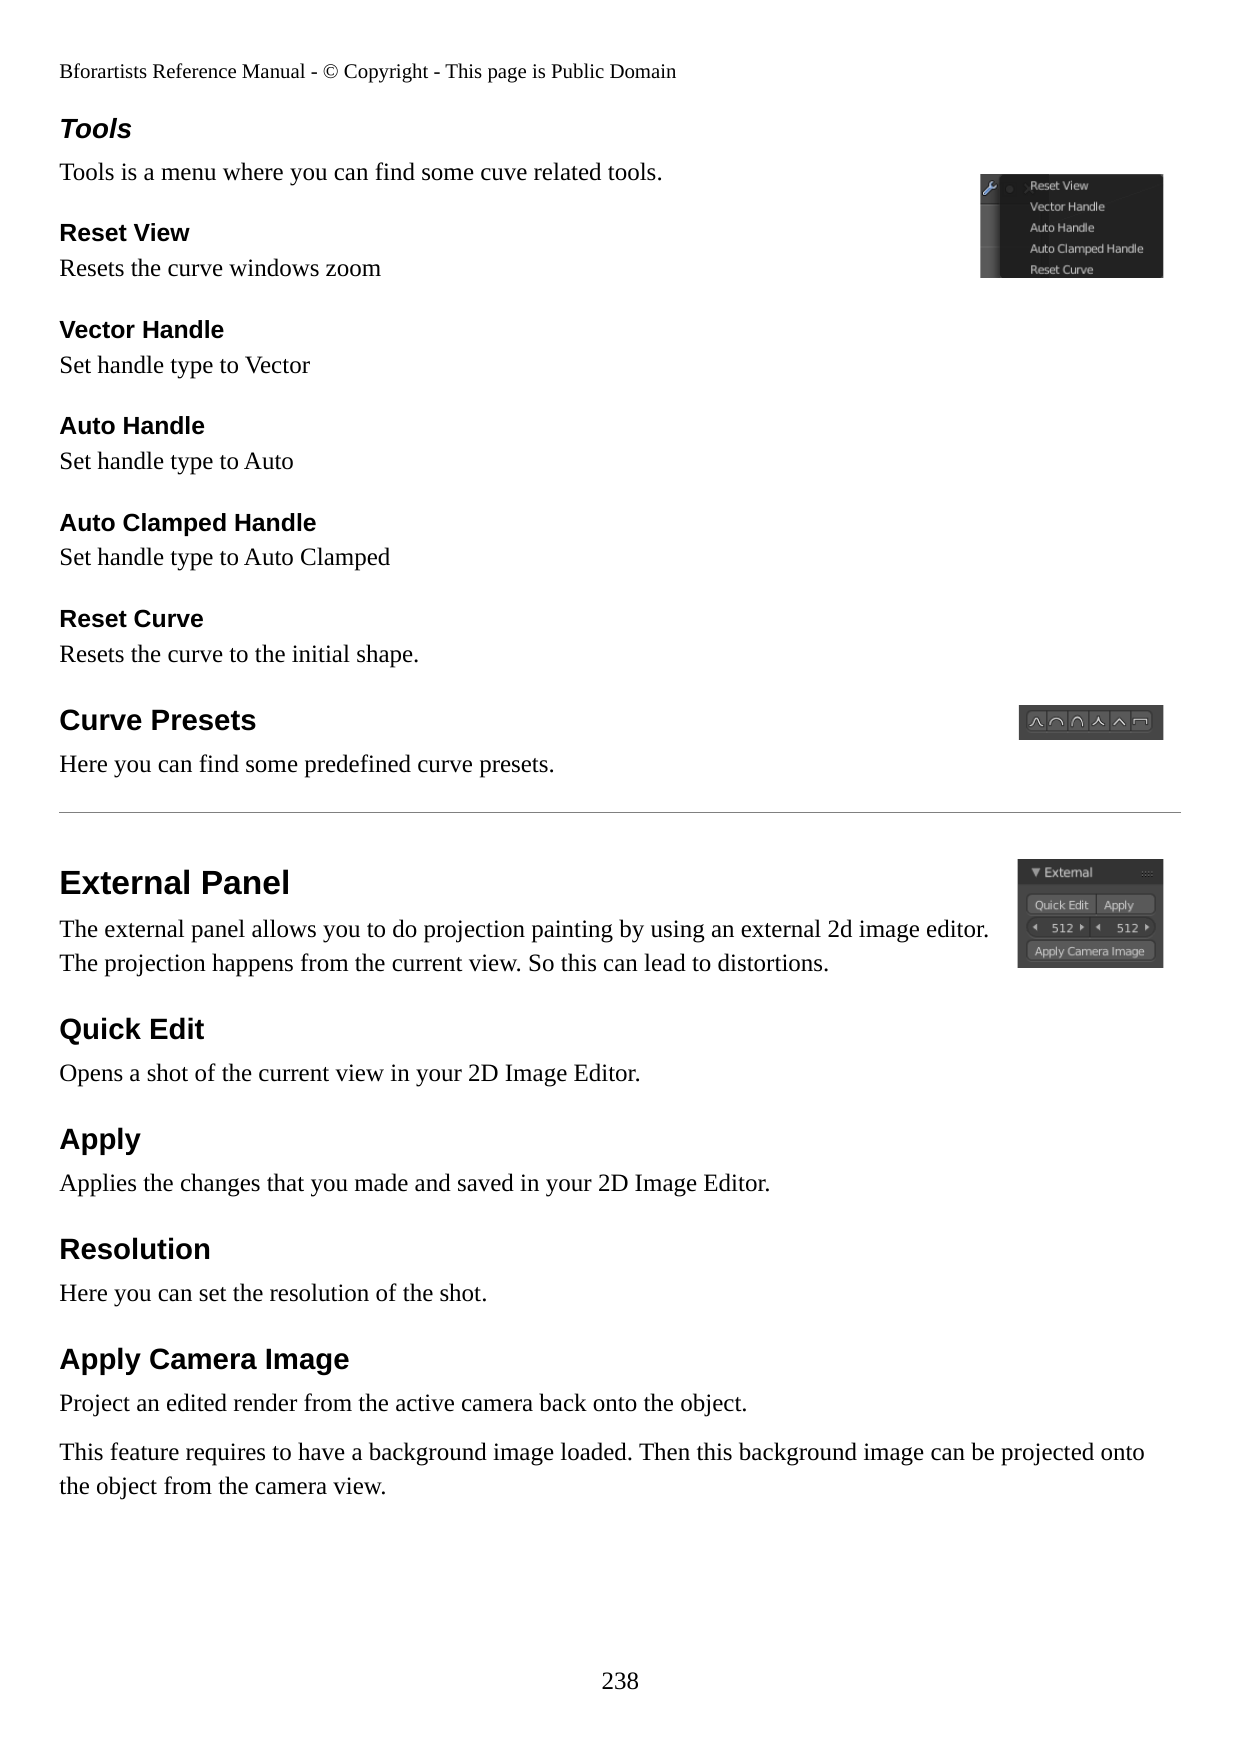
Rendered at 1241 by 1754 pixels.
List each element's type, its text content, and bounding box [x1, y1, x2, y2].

subtitle External Panel [59, 863, 1017, 901]
text Resets the curve to the initial shape. [59, 639, 1181, 667]
text Tools is a menu where you can find some cuve related tools. [59, 157, 1181, 186]
text Here you can find some predefined curve presets. [59, 749, 1181, 777]
picture [980, 174, 1164, 278]
subtitle Apply Camera Image [59, 1342, 1181, 1375]
text The external panel allows you to do projection painting by using an external 2d image editor. The projection happens from the current view. So this can lead to distortions. [59, 914, 1181, 977]
text Here you can set the resolution of the shot. [59, 1278, 1181, 1307]
text Set handle type to Auto Clamped [59, 542, 1181, 571]
text This feature requires to have a background image loaded. Then this background image can be projected onto the object from the camera view. [59, 1437, 1181, 1500]
subtitle Auto Clamped Handle [59, 508, 1181, 536]
subtitle Reset View [59, 218, 980, 247]
picture [1018, 705, 1164, 740]
subtitle Quick Edit [59, 1012, 1181, 1046]
text Resets the curve windows zoom [59, 253, 1181, 282]
text Set handle type to Auto [59, 446, 1181, 475]
picture [1017, 859, 1164, 968]
subtitle [1164, 863, 1181, 901]
text Project an edited render from the active camera back onto the object. [59, 1388, 1181, 1417]
subtitle Auto Handle [59, 411, 1181, 440]
text Set handle type to Vector [59, 350, 1181, 378]
subtitle [1164, 218, 1181, 247]
subtitle Reset Curve [59, 604, 1181, 632]
subtitle Resolution [59, 1232, 1181, 1266]
subtitle Tools [59, 113, 1181, 144]
text Opens a shot of the current view in your 2D Image Editor. [59, 1058, 1181, 1087]
subtitle Curve Presets [59, 702, 1181, 736]
text Applies the changes that you made and saved in your 2D Image Editor. [59, 1168, 1181, 1197]
subtitle Apply [59, 1122, 1181, 1156]
subtitle Vector Handle [59, 315, 1181, 343]
